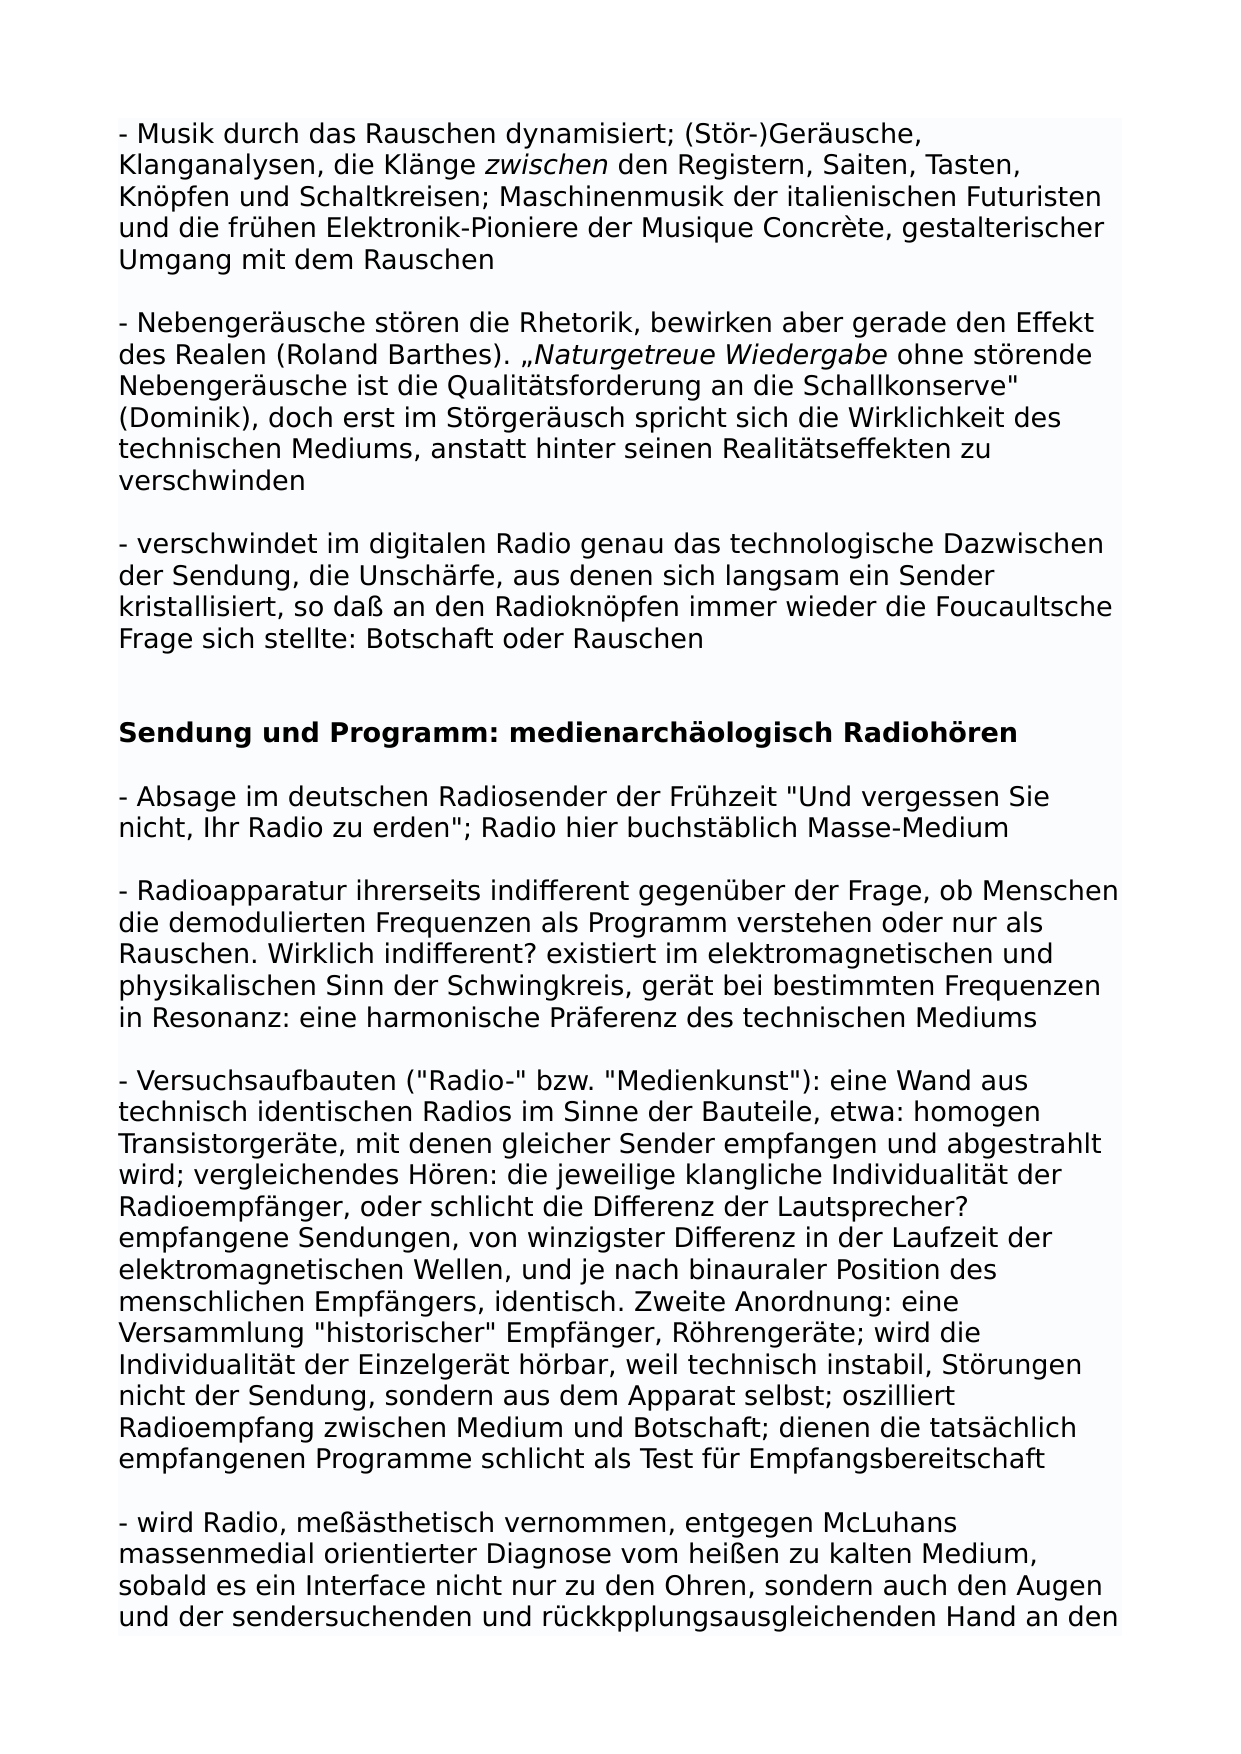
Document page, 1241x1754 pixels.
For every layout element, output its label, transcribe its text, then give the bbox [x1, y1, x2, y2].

text - verschwindet im digitalen Radio genau das technologische Dazwischen der Sendung, die Unschärfe, aus denen sich langsam ein Sender kristallisiert, so daß an den Radioknöpfen immer wieder die Foucaultsche Frage sich stellte: Botschaft oder Rauschen [118, 528, 1122, 655]
text - Radioapparatur ihrerseits indifferent gegenüber der Frage, ob Menschen die demodulierten Frequenzen als Programm verstehen oder nur als Rauschen. Wirklich indifferent? existiert im elektromagnetischen und physikalischen Sinn der Schwingkreis, gerät bei bestimmten Frequenzen in Resonanz: eine harmonische Präferenz des technischen Mediums [118, 876, 1122, 1033]
text - wird Radio, meßästhetisch vernommen, entgegen McLuhans massenmedial orientierter Diagnose vom heißen zu kalten Medium, sobald es ein Interface nicht nur zu den Ohren, sondern auch den Augen und der sendersuchenden und rückkpplungsausgleichenden Hand an den [118, 1507, 1122, 1633]
text - Absage im deutschen Radiosender der Frühzeit "Und vergessen Sie nicht, Ihr Radio zu erden"; Radio hier buchstäblich Masse-Medium [118, 781, 1122, 844]
text - Nebengeräusche stören die Rhetorik, bewirken aber gerade den Effekt des Realen (Roland Barthes). „Naturgetreue Wiedergabe ohne störende Nebengeräusche ist die Qualitätsforderung an die Schallkonserve" (Dominik), doch erst im Störgeräusch spricht sich die Wirklichkeit des technischen Mediums, anstatt hinter seinen Realitätseffekten zu verschwinden [118, 307, 1122, 497]
text - Versuchsaufbauten ("Radio-" bzw. "Medienkunst"): eine Wand aus technisch identischen Radios im Sinne der Bauteile, etwa: homogen Transistorgeräte, mit denen gleicher Sender empfangen und abgestrahlt wird; vergleichendes Hören: die jeweilige klangliche Individualität der Radioempfänger, oder schlicht die Differenz der Lautsprecher? empfangene Sendungen, von winzigster Differenz in der Laufzeit der elektromagnetischen Wellen, und je nach binauraler Position des menschlichen Empfängers, identisch. Zweite Anordnung: eine Versammlung "historischer" Empfänger, Röhrengeräte; wird die Individualität der Einzelgerät hörbar, weil technisch instabil, Störungen nicht der Sendung, sondern aus dem Apparat selbst; oszilliert Radioempfang zwischen Medium und Botschaft; dienen die tatsächlich empfangenen Programme schlicht als Test für Empfangsbereitschaft [118, 1065, 1122, 1475]
text Sendung und Programm: medienarchäologisch Radiohören [118, 718, 1122, 749]
text - Musik durch das Rauschen dynamisiert; (Stör-)Geräusche, Klanganalysen, die Klänge zwischen den Registern, Saiten, Tasten, Knöpfen und Schaltkreisen; Maschinenmusik der italienischen Futuristen und die frühen Elektronik-Pioniere der Musique Concrète, gestalterischer Umgang mit dem Rauschen [118, 118, 1122, 276]
